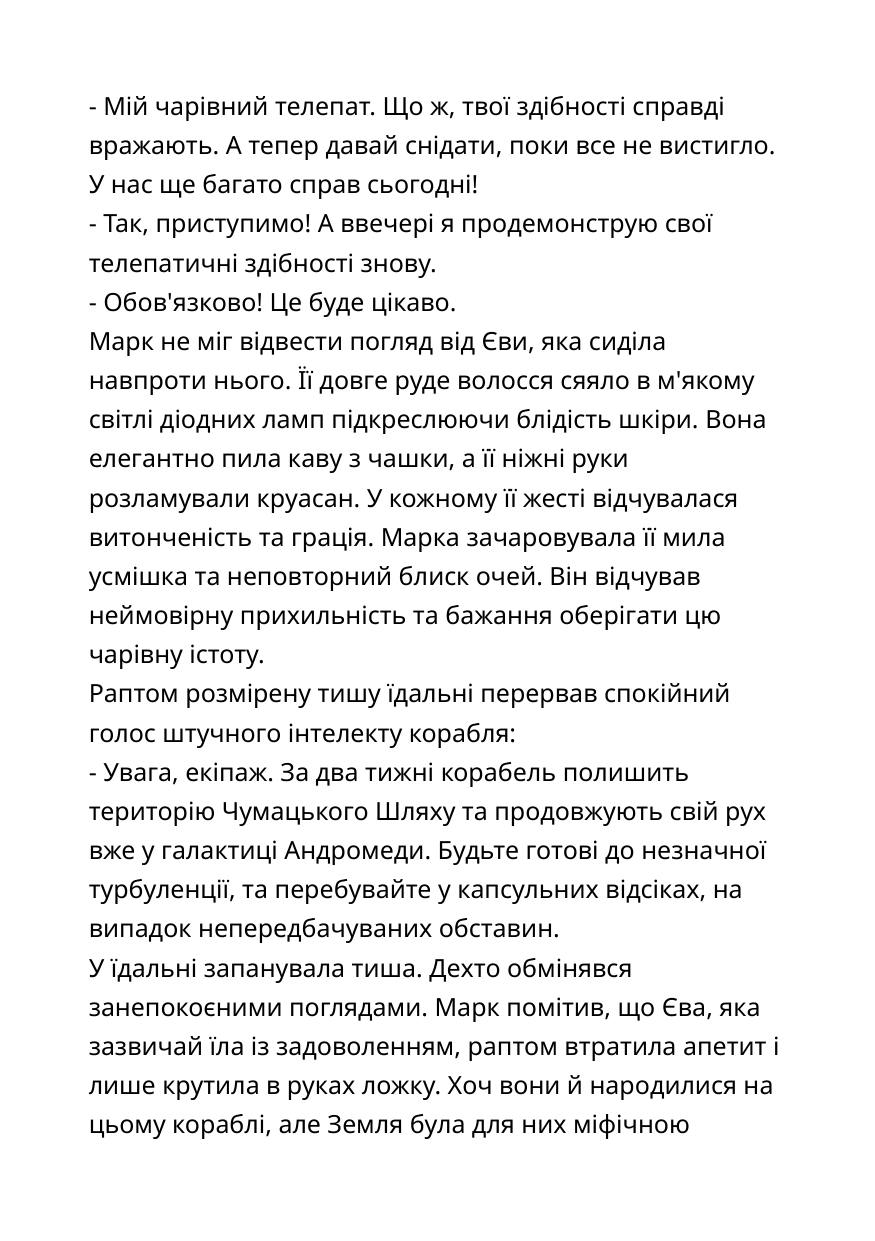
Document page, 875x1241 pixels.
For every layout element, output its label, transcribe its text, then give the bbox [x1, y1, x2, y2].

text Марк не міг відвести погляд від Єви, яка сиділа навпроти нього. Її довге руде волосся сяяло в м'якому світлі діодних ламп підкреслюючи блідість шкіри. Вона елегантно пила каву з чашки, а її ніжні руки розламували круасан. У кожному її жесті відчувалася витонченість та грація. Марка зачаровувала її мила усмішка та неповторний блиск очей. Він відчував неймовірну прихильність та бажання оберігати цю чарівну істоту. [88, 323, 786, 671]
text - Обов'язково! Це буде цікаво. [88, 284, 786, 318]
text - Мій чарівний телепат. Що ж, твої здібності справді вражають. А тепер давай снідати, поки все не вистигло. У нас ще багато справ сьогодні! [88, 88, 786, 201]
text Раптом розмірену тишу їдальні перервав спокійний голос штучного інтелекту корабля: [88, 676, 786, 749]
text - Так, приступимо! А ввечері я продемонструю свої телепатичні здібності знову. [88, 206, 786, 279]
text У їдальні запанувала тиша. Дехто обмінявся занепокоєними поглядами. Марк помітив, що Єва, яка зазвичай їла із задоволенням, раптом втратила апетит і лише крутила в руках ложку. Хоч вони й народилися на цьому кораблі, але Земля була для них міфічною [88, 950, 786, 1141]
text - Увага, екіпаж. За два тижні корабель полишить територію Чумацького Шляху та продовжують свій рух вже у галактиці Андромеди. Будьте готові до незначної турбуленції, та перебувайте у капсульних відсіках, на випадок непередбачуваних обставин. [88, 754, 786, 945]
